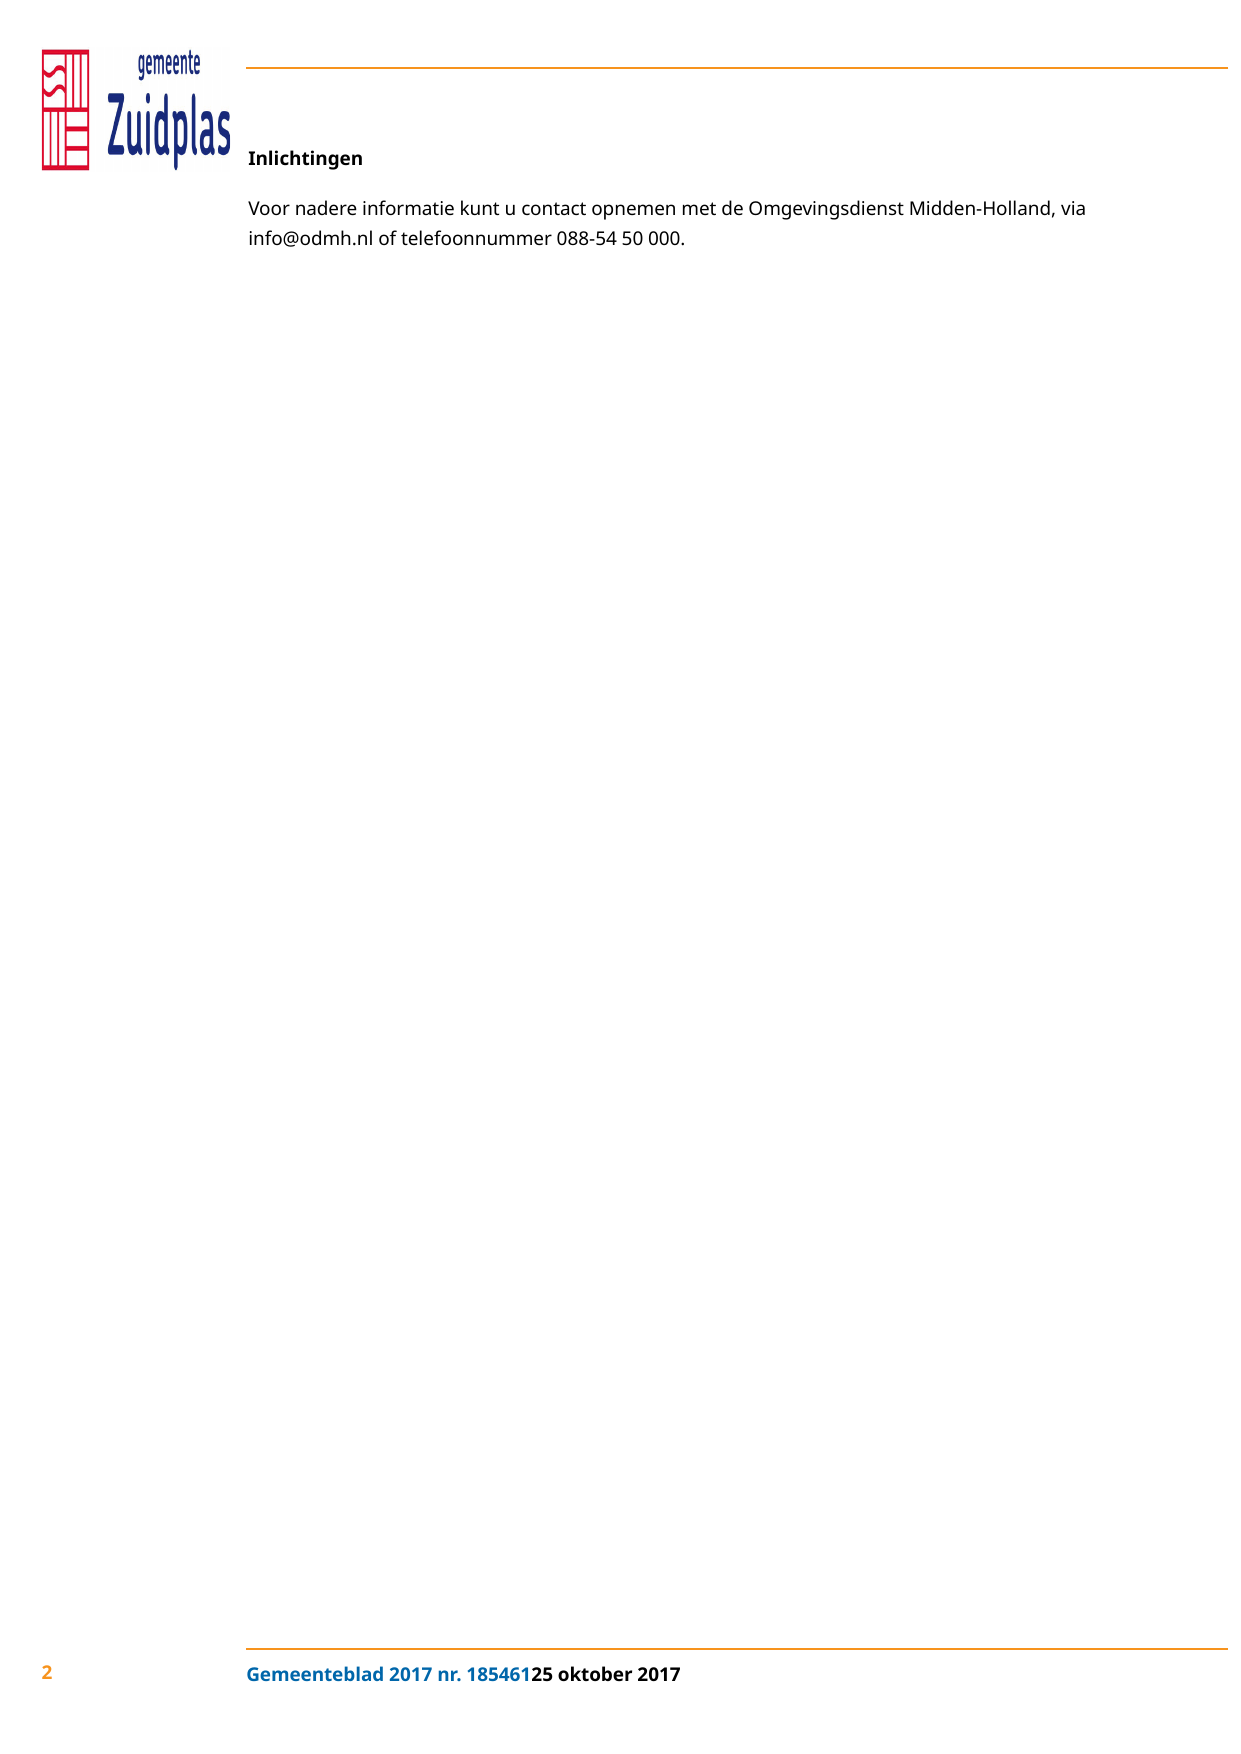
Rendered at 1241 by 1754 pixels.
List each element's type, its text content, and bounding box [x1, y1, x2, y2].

picture [41, 47, 231, 172]
text Voor nadere informatie kunt u contact opnemen met de Omgevingsdienst Midden-Holland, via info@odmh.nl of telefoonnummer 088-54 50 000. [248, 196, 1152, 251]
text Inlichtingen [248, 145, 1152, 171]
